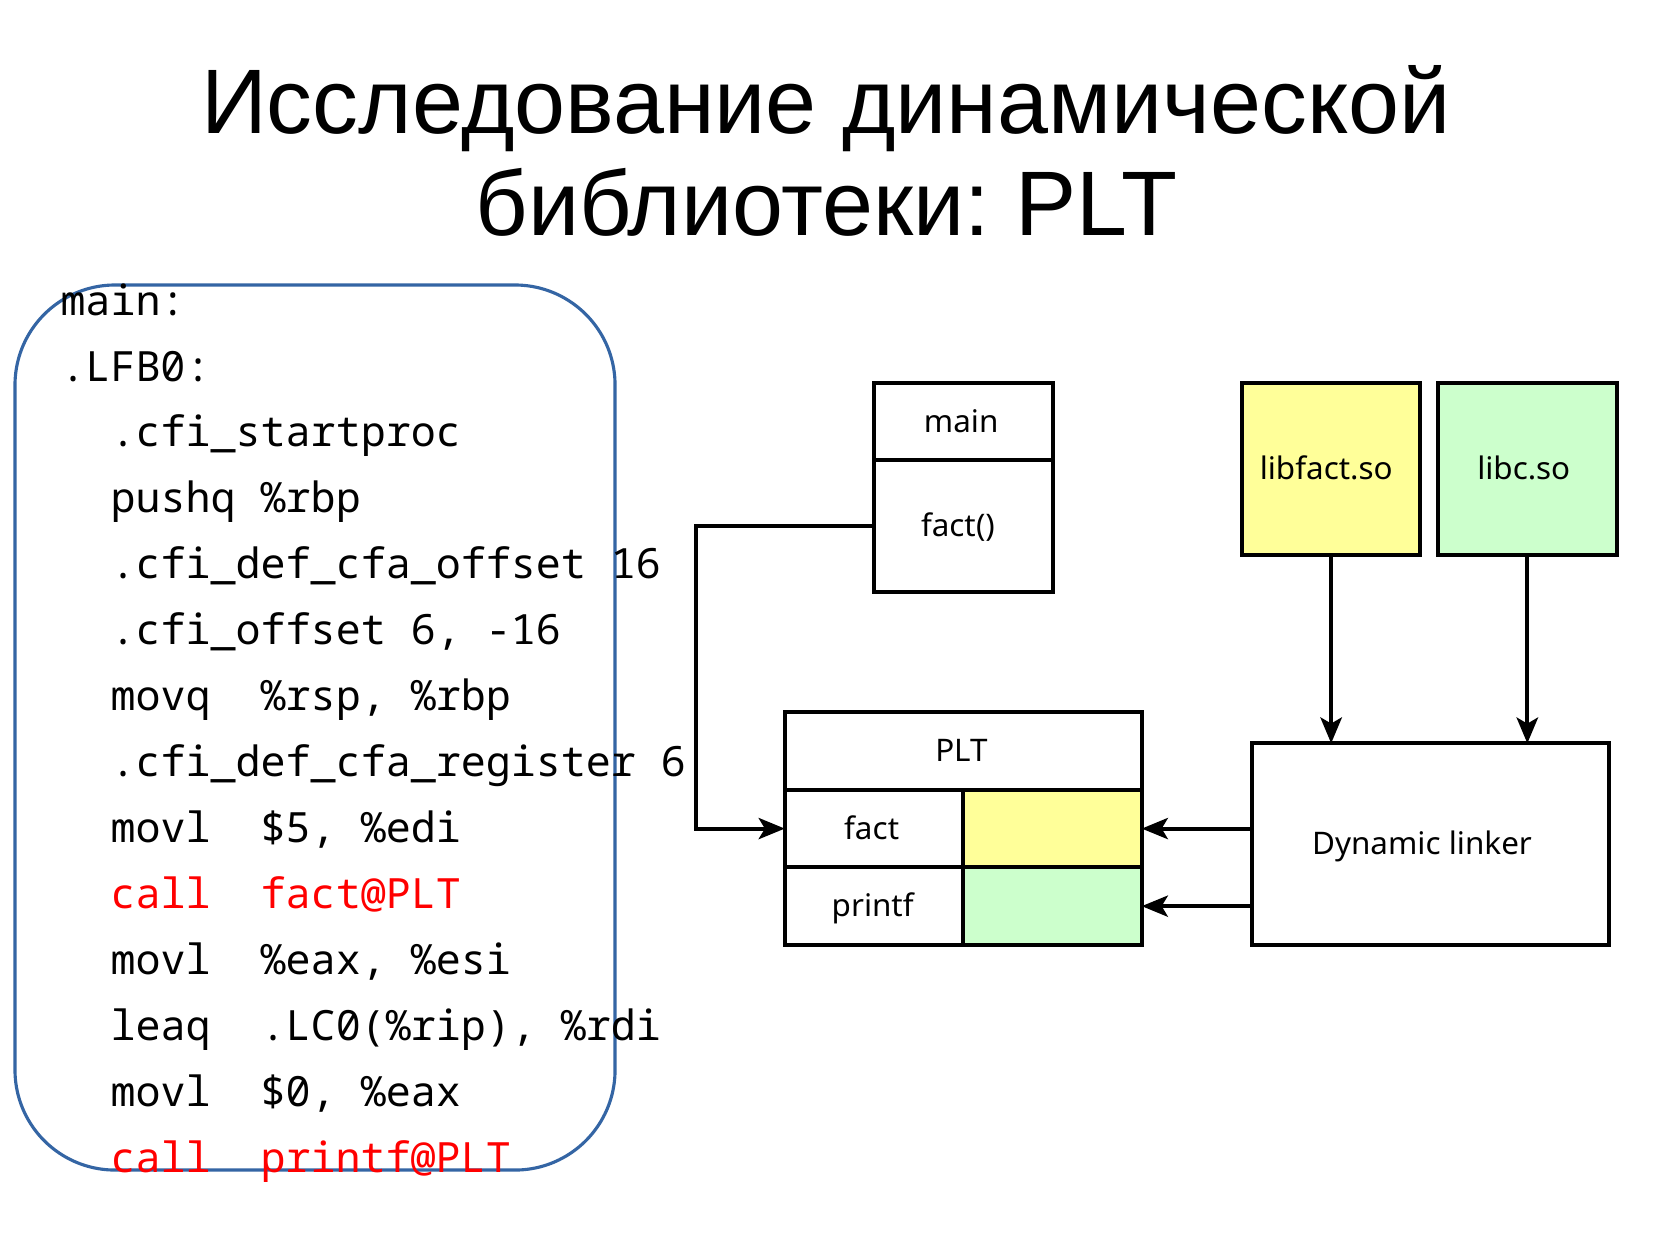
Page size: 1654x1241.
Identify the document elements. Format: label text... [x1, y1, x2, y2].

picture [666, 760, 679, 773]
text_box main: .LFB0: .cfi_startproc pushq %rbp .cfi_def_cfa_offset 16 .cfi_offset 6, -16 movq %rsp, %rbp .cfi_def_cfa_register 6 movl $5, %edi call fact@PLT movl %eax, %esi leaq .LC0(%rip), %rdi movl $0, %eax call printf@PLT [15, 285, 616, 1171]
title Исследование динамической библиотеки: PLT [82, 49, 1571, 257]
picture [666, 352, 1648, 976]
